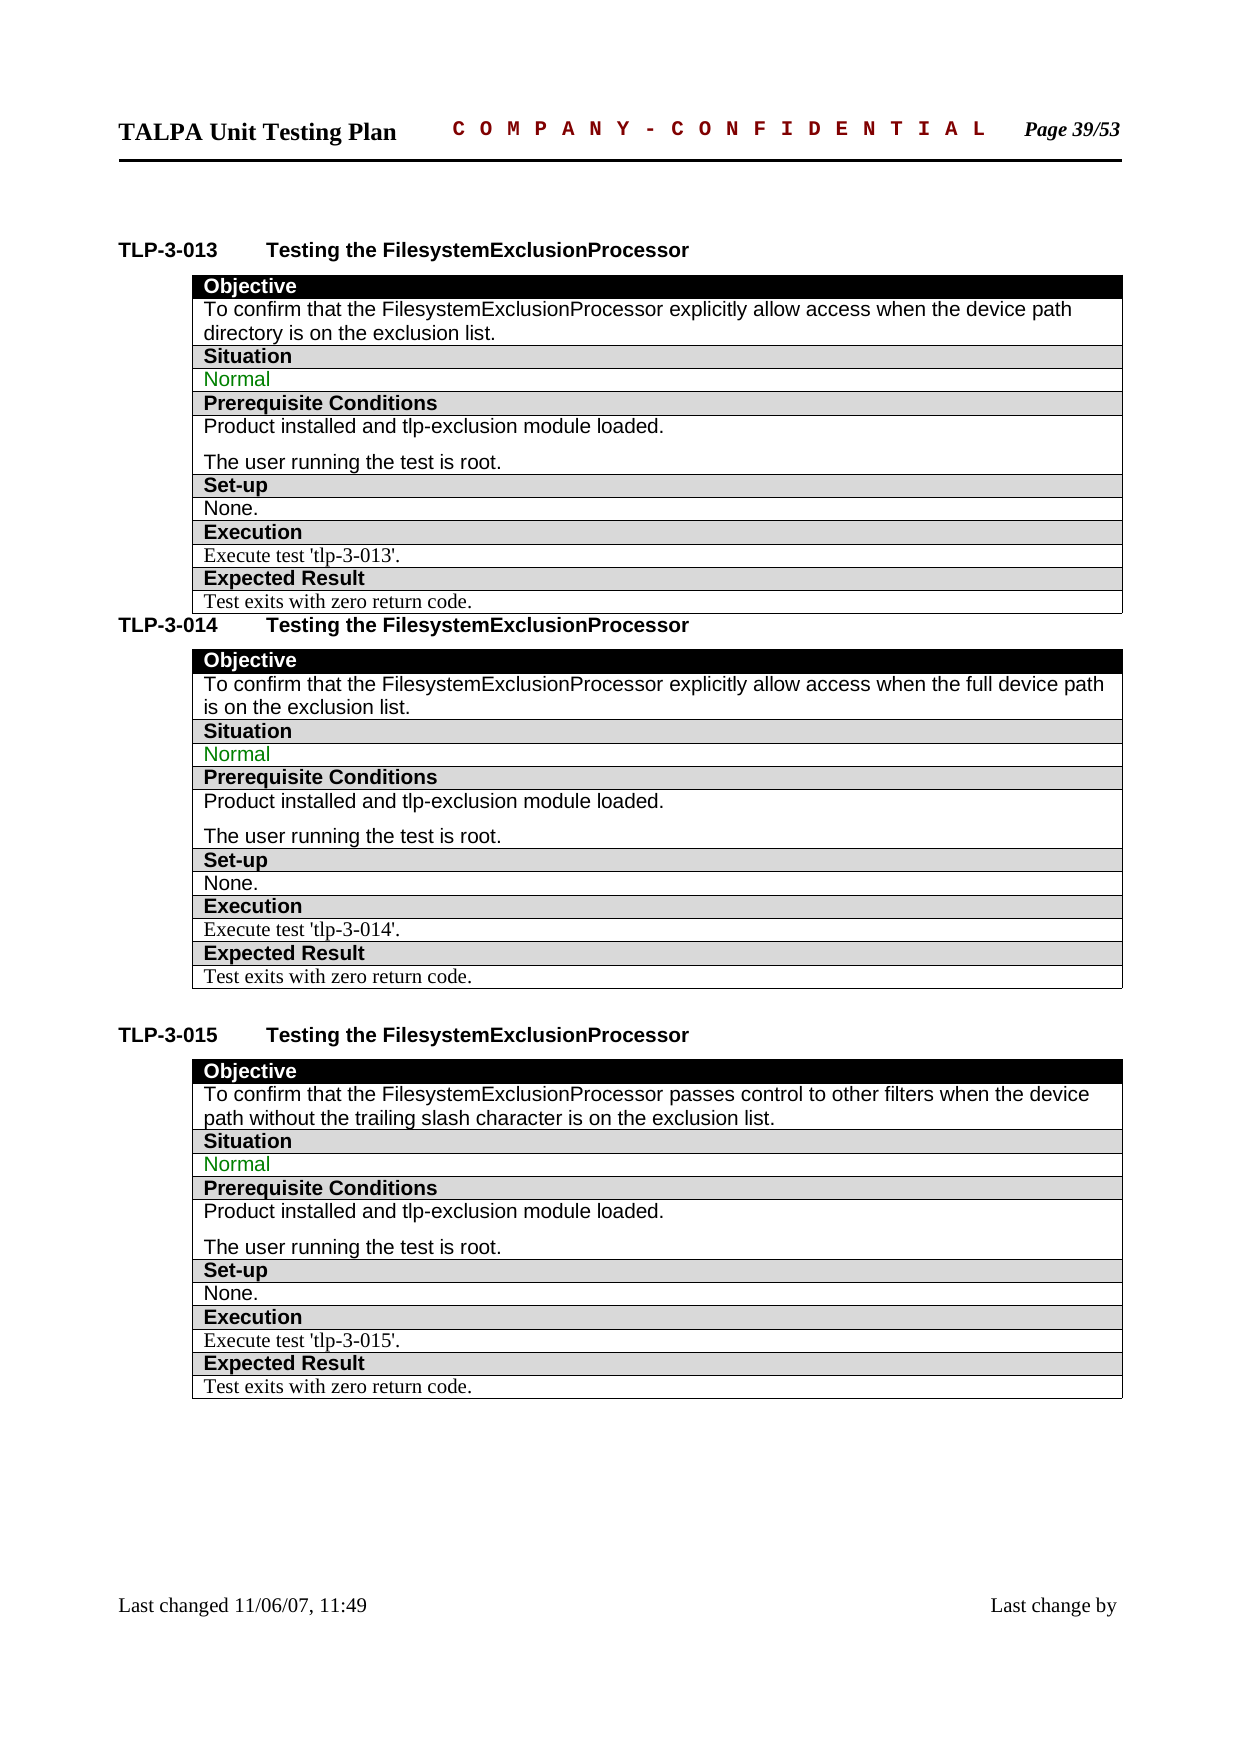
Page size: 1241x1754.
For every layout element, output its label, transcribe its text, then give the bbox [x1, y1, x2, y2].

table_cell To confirm that the FilesystemExclusionProcessor explicitly allow access when the full device path is on the exclusion list. [193, 674, 1122, 719]
table_cell Execute test 'tlp-3-013'. [193, 545, 1122, 567]
table_header Objective [193, 276, 1122, 298]
text TLP-3-015 Testing the FilesystemExclusionProcessor [118, 1024, 1122, 1047]
table_cell Normal [193, 744, 1122, 766]
table_cell Execution [193, 896, 1122, 918]
table_cell None. [193, 1283, 1122, 1305]
table_cell Situation [193, 720, 1122, 743]
table_cell Test exits with zero return code. [193, 1376, 1122, 1398]
table_header Objective [193, 650, 1122, 673]
table_cell Execute test 'tlp-3-014'. [193, 919, 1122, 941]
text TLP-3-013 Testing the FilesystemExclusionProcessor [118, 239, 1122, 262]
table_cell Situation [193, 1130, 1122, 1153]
table_cell To confirm that the FilesystemExclusionProcessor explicitly allow access when the device path directory is on the exclusion list. [193, 299, 1122, 345]
table_cell Expected Result [193, 942, 1122, 965]
table_cell Prerequisite Conditions [193, 1177, 1122, 1199]
table_cell Set-up [193, 1260, 1122, 1282]
table_cell Product installed and tlp-exclusion module loaded. The user running the test is root. [193, 790, 1122, 848]
table_cell Normal [193, 369, 1122, 391]
table_cell Set-up [193, 849, 1122, 871]
table_cell Normal [193, 1154, 1122, 1176]
text TLP-3-014 Testing the FilesystemExclusionProcessor [118, 613, 1122, 637]
table_header Objective [193, 1060, 1122, 1083]
table_cell None. [193, 498, 1122, 520]
table_cell Execution [193, 1306, 1122, 1329]
table_cell Execute test 'tlp-3-015'. [193, 1330, 1122, 1352]
table_cell Execution [193, 521, 1122, 544]
table_cell Test exits with zero return code. [193, 591, 1122, 613]
table_cell Test exits with zero return code. [193, 966, 1122, 988]
table_cell Expected Result [193, 568, 1122, 590]
table_cell None. [193, 872, 1122, 895]
table_cell To confirm that the FilesystemExclusionProcessor passes control to other filters when the device path without the trailing slash character is on the exclusion list. [193, 1084, 1122, 1129]
table_cell Product installed and tlp-exclusion module loaded. The user running the test is root. [193, 416, 1122, 474]
table_cell Expected Result [193, 1353, 1122, 1375]
table_cell Product installed and tlp-exclusion module loaded. The user running the test is root. [193, 1200, 1122, 1259]
table_cell Prerequisite Conditions [193, 767, 1122, 789]
table_cell Set-up [193, 475, 1122, 497]
table_cell Prerequisite Conditions [193, 392, 1122, 415]
table_cell Situation [193, 346, 1122, 368]
